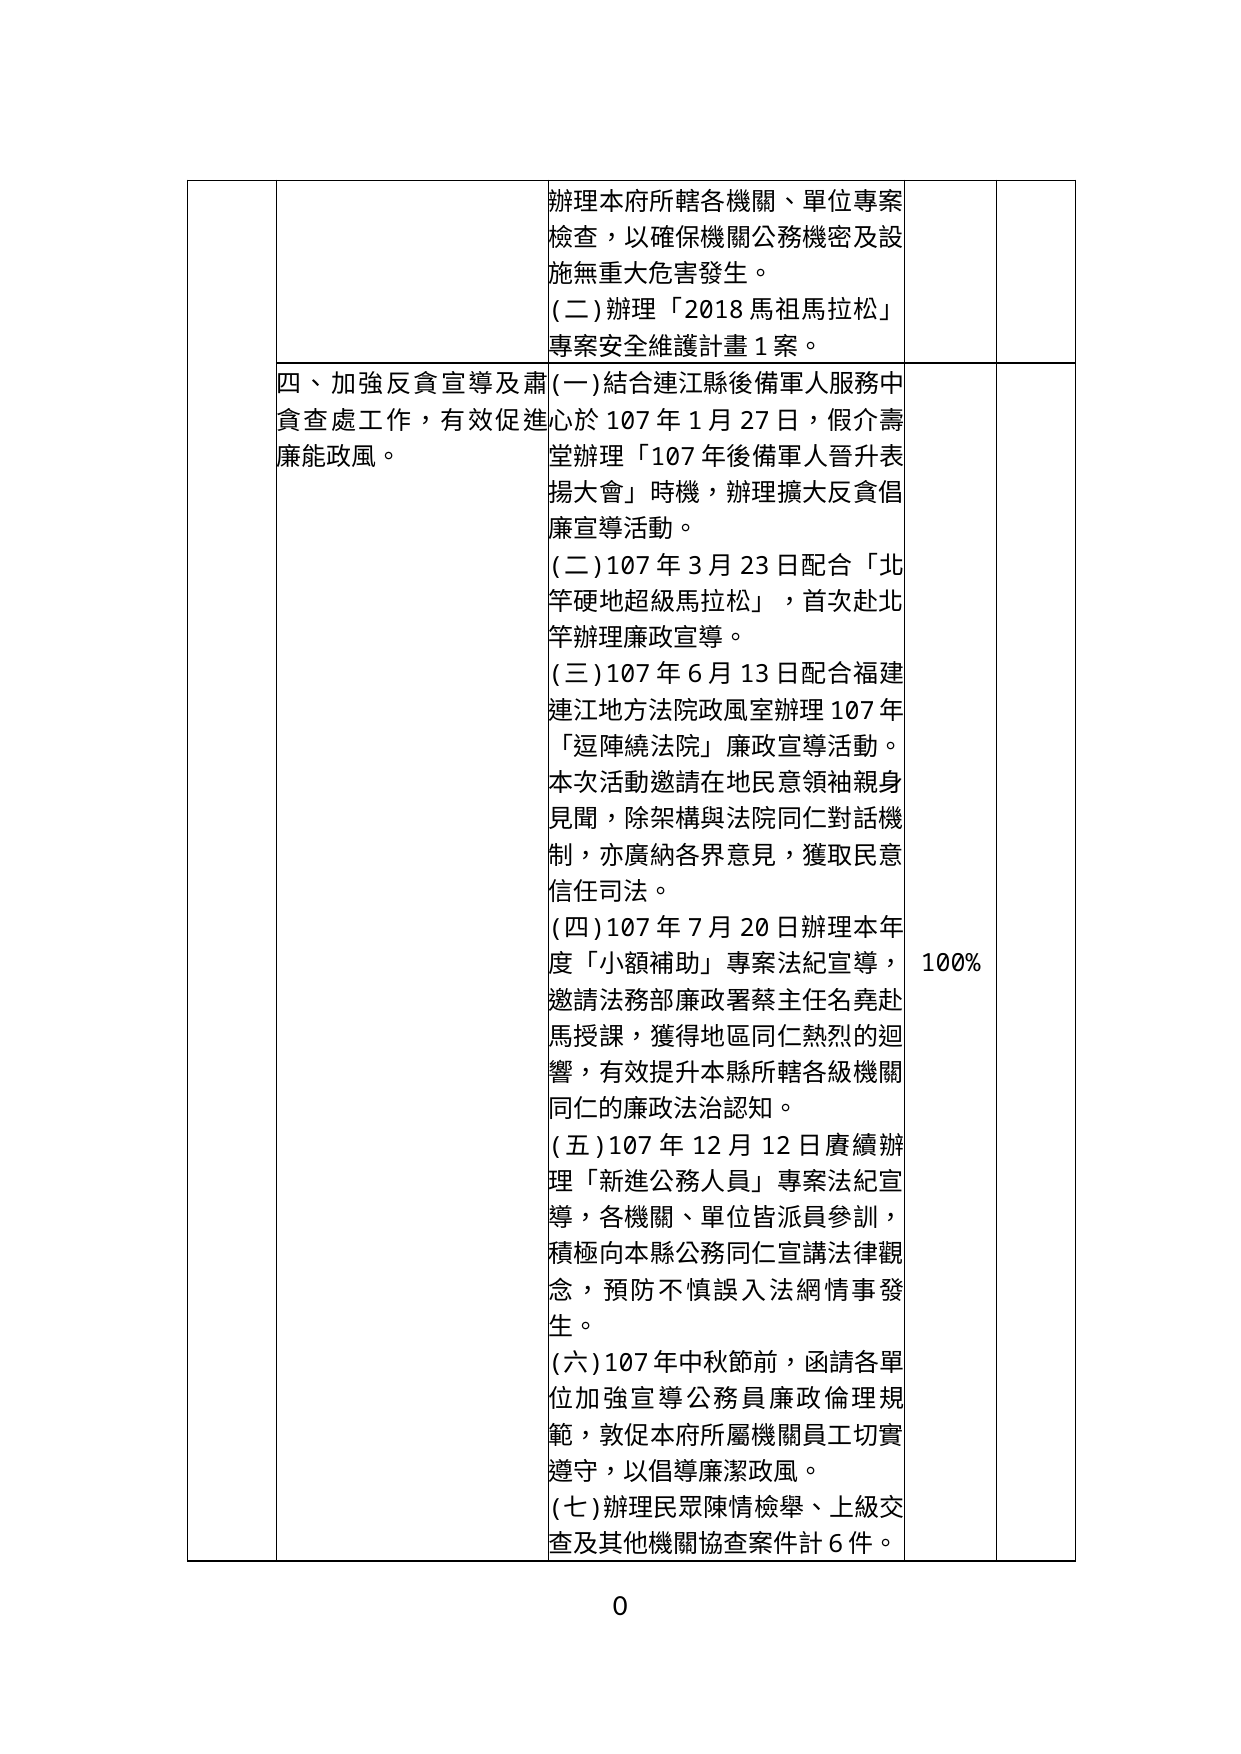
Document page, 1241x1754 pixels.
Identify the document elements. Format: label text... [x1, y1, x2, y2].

table_cell [277, 181, 548, 362]
table_cell [997, 364, 1075, 1560]
table_cell (一)結合連江縣後備軍人服務中心於107年1月27日，假介壽堂辦理「107年後備軍人晉升表揚大會」時機，辦理擴大反貪倡廉宣導活動。 (二)107年3月23日配合「北竿硬地超級馬拉松」，首次赴北竿辦理廉政宣導。 (三)107年6月13日配合福建連江地方法院政風室辦理107年「逗陣繞法院」廉政宣導活動。本次活動邀請在地民意領袖親身見聞，除架構與法院同仁對話機制，亦廣納各界意見，獲取民意信任司法。 (四)107年7月20日辦理本年度「小額補助」專案法紀宣導，邀請法務部廉政署蔡主任名堯赴馬授課，獲得地區同仁熱烈的迴響，有效提升本縣所轄各級機關同仁的廉政法治認知。 (五)107年12月12日賡續辦理「新進公務人員」專案法紀宣導，各機關、單位皆派員參訓，積極向本縣公務同仁宣講法律觀念，預防不慎誤入法網情事發生。 (六)107年中秋節前，函請各單位加強宣導公務員廉政倫理規範，敦促本府所屬機關員工切實遵守，以倡導廉潔政風。 (七)辦理民眾陳情檢舉、上級交查及其他機關協查案件計6件。 [549, 364, 904, 1560]
table_cell 100% [905, 364, 996, 1560]
table_cell [997, 181, 1075, 362]
table_cell 辦理本府所轄各機關、單位專案檢查，以確保機關公務機密及設施無重大危害發生。 (二)辦理「2018馬祖馬拉松」專案安全維護計畫1案。 [549, 181, 904, 362]
table_cell 四、加強反貪宣導及肅貪查處工作，有效促進廉能政風。 [277, 364, 548, 1560]
table_cell [905, 181, 996, 362]
